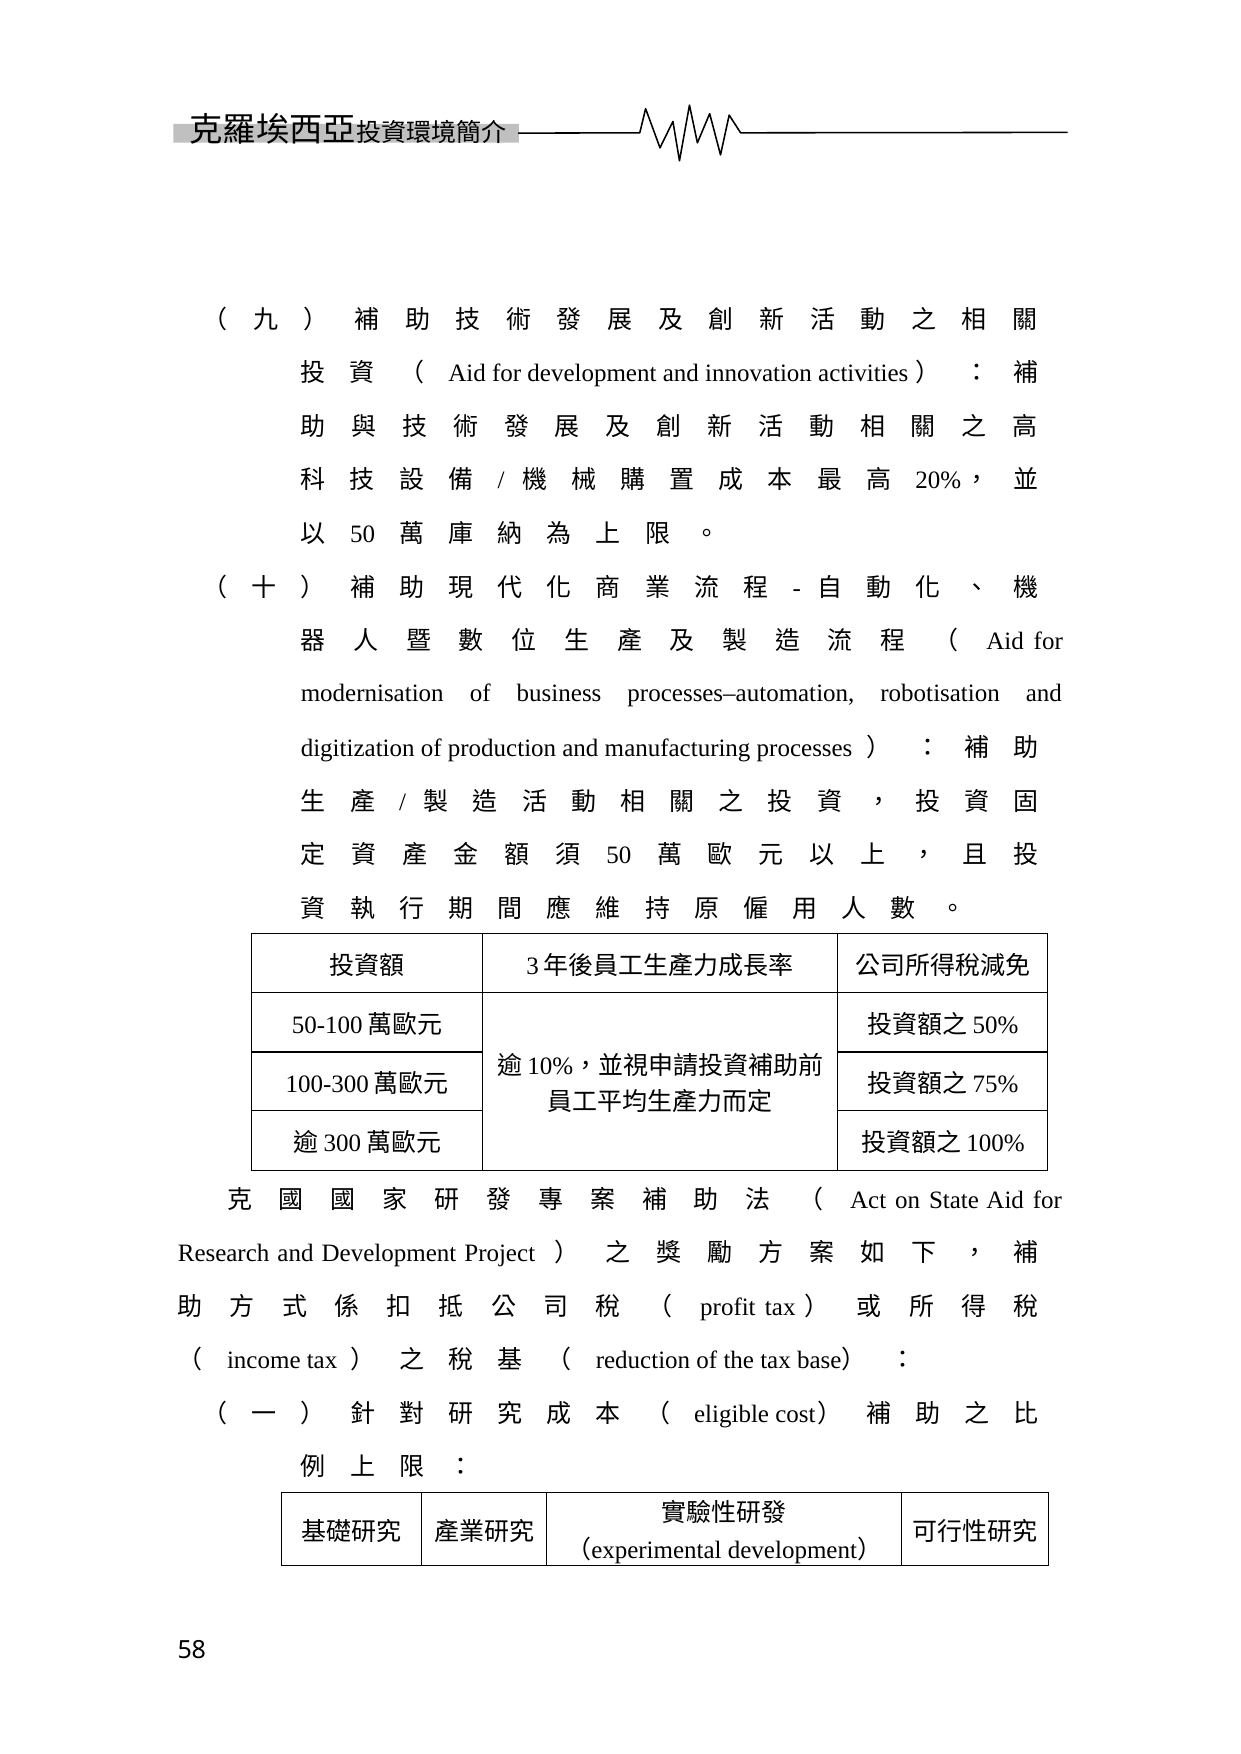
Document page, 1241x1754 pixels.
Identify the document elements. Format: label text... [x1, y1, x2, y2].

table_header 實驗性研發 （experimental development） [547, 1493, 901, 1565]
table_cell 逾10%，並視申請投資補助前員工平均生產力而定 [483, 993, 837, 1169]
table_cell 100-300萬歐元 [252, 1053, 482, 1110]
text 克國國家研發專案補助法（Act on State Aid for Research and Development Project）之獎勵方案如下，補助方式係扣抵公司稅（profit tax）或所得稅（income tax）之稅基（reduction of the tax base）： [178, 1171, 1063, 1385]
table_cell 投資額之75% [838, 1053, 1047, 1110]
text （十）補助現代化商業流程-自動化、機器人暨數位生產及製造流程（Aid for modernisation of business processes–automation, robotisation and digitization of production and manufacturing processes）：補助生產/製造活動相關之投資，投資固定資產金額須50萬歐元以上，且投資執行期間應維持原僱用人數。 [202, 558, 1063, 933]
table_header 產業研究 [422, 1493, 546, 1565]
table_cell 50-100萬歐元 [252, 993, 482, 1051]
table_header 3年後員工生產力成長率 [483, 934, 837, 992]
table_header 公司所得稅減免 [838, 934, 1047, 992]
table_header 可行性研究 [902, 1493, 1048, 1565]
table_cell 逾300萬歐元 [252, 1111, 482, 1169]
table_cell 投資額之50% [838, 993, 1047, 1051]
text （九）補助技術發展及創新活動之相關投資（Aid for development and innovation activities）：補助與技術發展及創新活動相關之高科技設備/機械購置成本最高20%，並以50萬庫納為上限。 [202, 291, 1063, 558]
table_header 基礎研究 [282, 1493, 421, 1565]
table_cell 投資額之100% [838, 1111, 1047, 1169]
table_header 投資額 [252, 934, 482, 992]
text （一）針對研究成本（eligible cost）補助之比例上限： [202, 1385, 1063, 1492]
